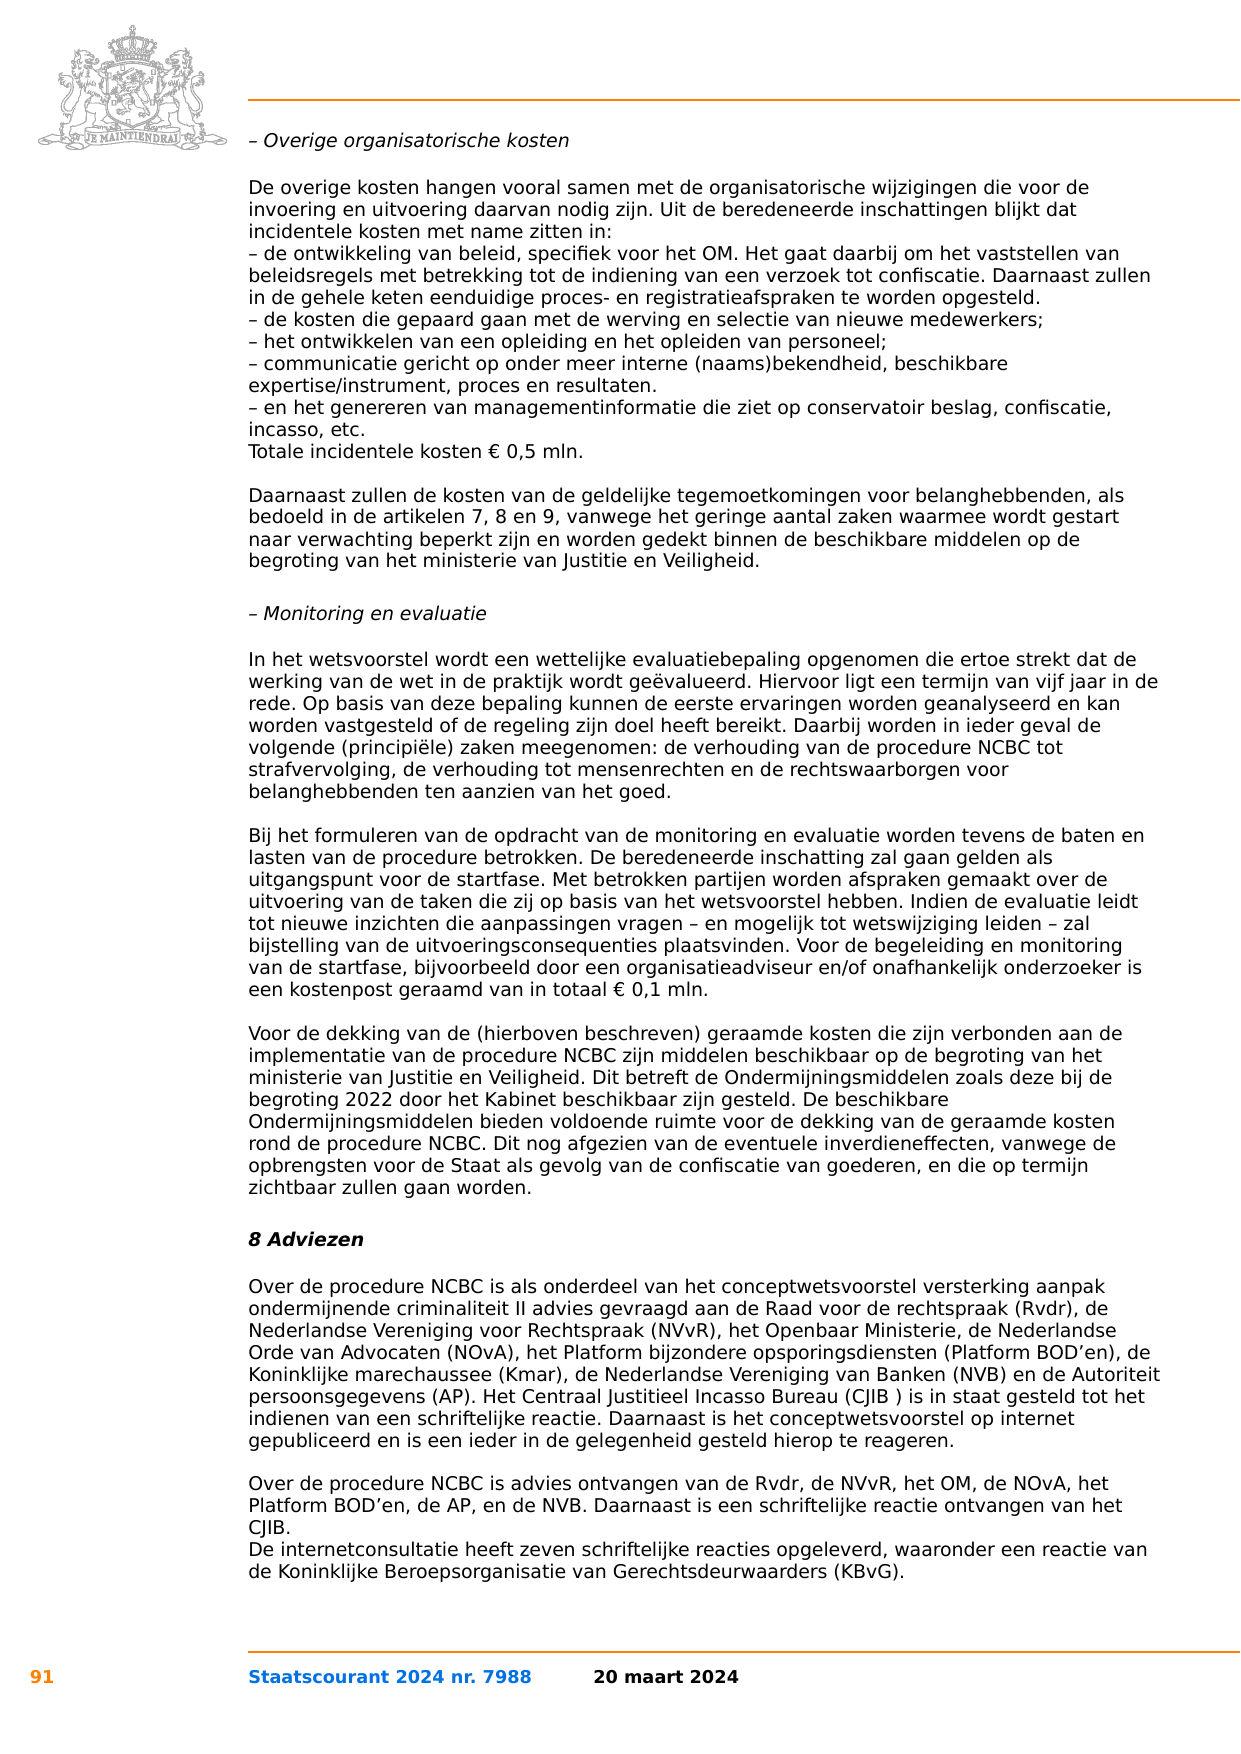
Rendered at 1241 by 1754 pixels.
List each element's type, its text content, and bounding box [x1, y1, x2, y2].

subtitle 8 Adviezen [248, 1229, 1163, 1251]
text Over de procedure NCBC is als onderdeel van het conceptwetsvoorstel versterking aanpak ondermijnende criminaliteit II advies gevraagd aan de Raad voor de rechtspraak (Rvdr), de Nederlandse Vereniging voor Rechtspraak (NVvR), het Openbaar Ministerie, de Nederlandse Orde van Advocaten (NOvA), het Platform bijzondere opsporingsdiensten (Platform BOD’en), de Koninklijke marechaussee (Kmar), de Nederlandse Vereniging van Banken (NVB) en de Autoriteit persoonsgegevens (AP). Het Centraal Justitieel Incasso Bureau (CJIB ) is in staat gesteld tot het indienen van een schriftelijke reactie. Daarnaast is het conceptwetsvoorstel op internet gepubliceerd en is een ieder in de gelegenheid gesteld hierop te reageren. [248, 1276, 1163, 1451]
text Voor de dekking van de (hierboven beschreven) geraamde kosten die zijn verbonden aan de implementatie van de procedure NCBC zijn middelen beschikbaar op de begroting van het ministerie van Justitie en Veiligheid. Dit betreft de Ondermijningsmiddelen zoals deze bij de begroting 2022 door het Kabinet beschikbaar zijn gesteld. De beschikbare Ondermijningsmiddelen bieden voldoende ruimte voor de dekking van de geraamde kosten rond de procedure NCBC. Dit nog afgezien van de eventuele inverdieneffecten, vanwege de opbrengsten voor de Staat als gevolg van de confiscatie van goederen, en die op termijn zichtbaar zullen gaan worden. [248, 1023, 1163, 1199]
text Over de procedure NCBC is advies ontvangen van de Rvdr, de NVvR, het OM, de NOvA, het Platform BOD’en, de AP, en de NVB. Daarnaast is een schriftelijke reactie ontvangen van het CJIB. [248, 1473, 1163, 1539]
text – communicatie gericht op onder meer interne (naams)bekendheid, beschikbare expertise/instrument, proces en resultaten. [248, 353, 1163, 397]
text De overige kosten hangen vooral samen met de organisatorische wijzigingen die voor de invoering en uitvoering daarvan nodig zijn. Uit de beredeneerde inschattingen blijkt dat incidentele kosten met name zitten in: [248, 177, 1163, 243]
text – de ontwikkeling van beleid, specifiek voor het OM. Het gaat daarbij om het vaststellen van beleidsregels met betrekking tot de indiening van een verzoek tot confiscatie. Daarnaast zullen in de gehele keten eenduidige proces- en registratieafspraken te worden opgesteld. [248, 243, 1163, 309]
text Totale incidentele kosten € 0,5 mln. [248, 441, 1163, 463]
text In het wetsvoorstel wordt een wettelijke evaluatiebepaling opgenomen die ertoe strekt dat de werking van de wet in de praktijk wordt geëvalueerd. Hiervoor ligt een termijn van vijf jaar in de rede. Op basis van deze bepaling kunnen de eerste ervaringen worden geanalyseerd en kan worden vastgesteld of de regeling zijn doel heeft bereikt. Daarbij worden in ieder geval de volgende (principiële) zaken meegenomen: de verhouding van de procedure NCBC tot strafvervolging, de verhouding tot mensenrechten en de rechtswaarborgen voor belanghebbenden ten aanzien van het goed. [248, 649, 1163, 803]
text – en het genereren van managementinformatie die ziet op conservatoir beslag, confiscatie, incasso, etc. [248, 397, 1163, 441]
picture [38, 25, 227, 150]
text Bij het formuleren van de opdracht van de monitoring en evaluatie worden tevens de baten en lasten van de procedure betrokken. De beredeneerde inschatting zal gaan gelden als uitgangspunt voor de startfase. Met betrokken partijen worden afspraken gemaakt over de uitvoering van de taken die zij op basis van het wetsvoorstel hebben. Indien de evaluatie leidt tot nieuwe inzichten die aanpassingen vragen – en mogelijk tot wetswijziging leiden – zal bijstelling van de uitvoeringsconsequenties plaatsvinden. Voor de begeleiding en monitoring van de startfase, bijvoorbeeld door een organisatieadviseur en/of onafhankelijk onderzoeker is een kostenpost geraamd van in totaal € 0,1 mln. [248, 825, 1163, 1001]
text Daarnaast zullen de kosten van de geldelijke tegemoetkomingen voor belanghebbenden, als bedoeld in de artikelen 7, 8 en 9, vanwege het geringe aantal zaken waarmee wordt gestart naar verwachting beperkt zijn en worden gedekt binnen de beschikbare middelen op de begroting van het ministerie van Justitie en Veiligheid. [248, 484, 1163, 572]
text De internetconsultatie heeft zeven schriftelijke reacties opgeleverd, waaronder een reactie van de Koninklijke Beroepsorganisatie van Gerechtsdeurwaarders (KBvG). [248, 1539, 1163, 1583]
text – de kosten die gepaard gaan met de werving en selectie van nieuwe medewerkers; [248, 309, 1163, 331]
text – het ontwikkelen van een opleiding en het opleiden van personeel; [248, 331, 1163, 353]
subtitle – Overige organisatorische kosten [248, 130, 1163, 152]
subtitle – Monitoring en evaluatie [248, 602, 1163, 624]
